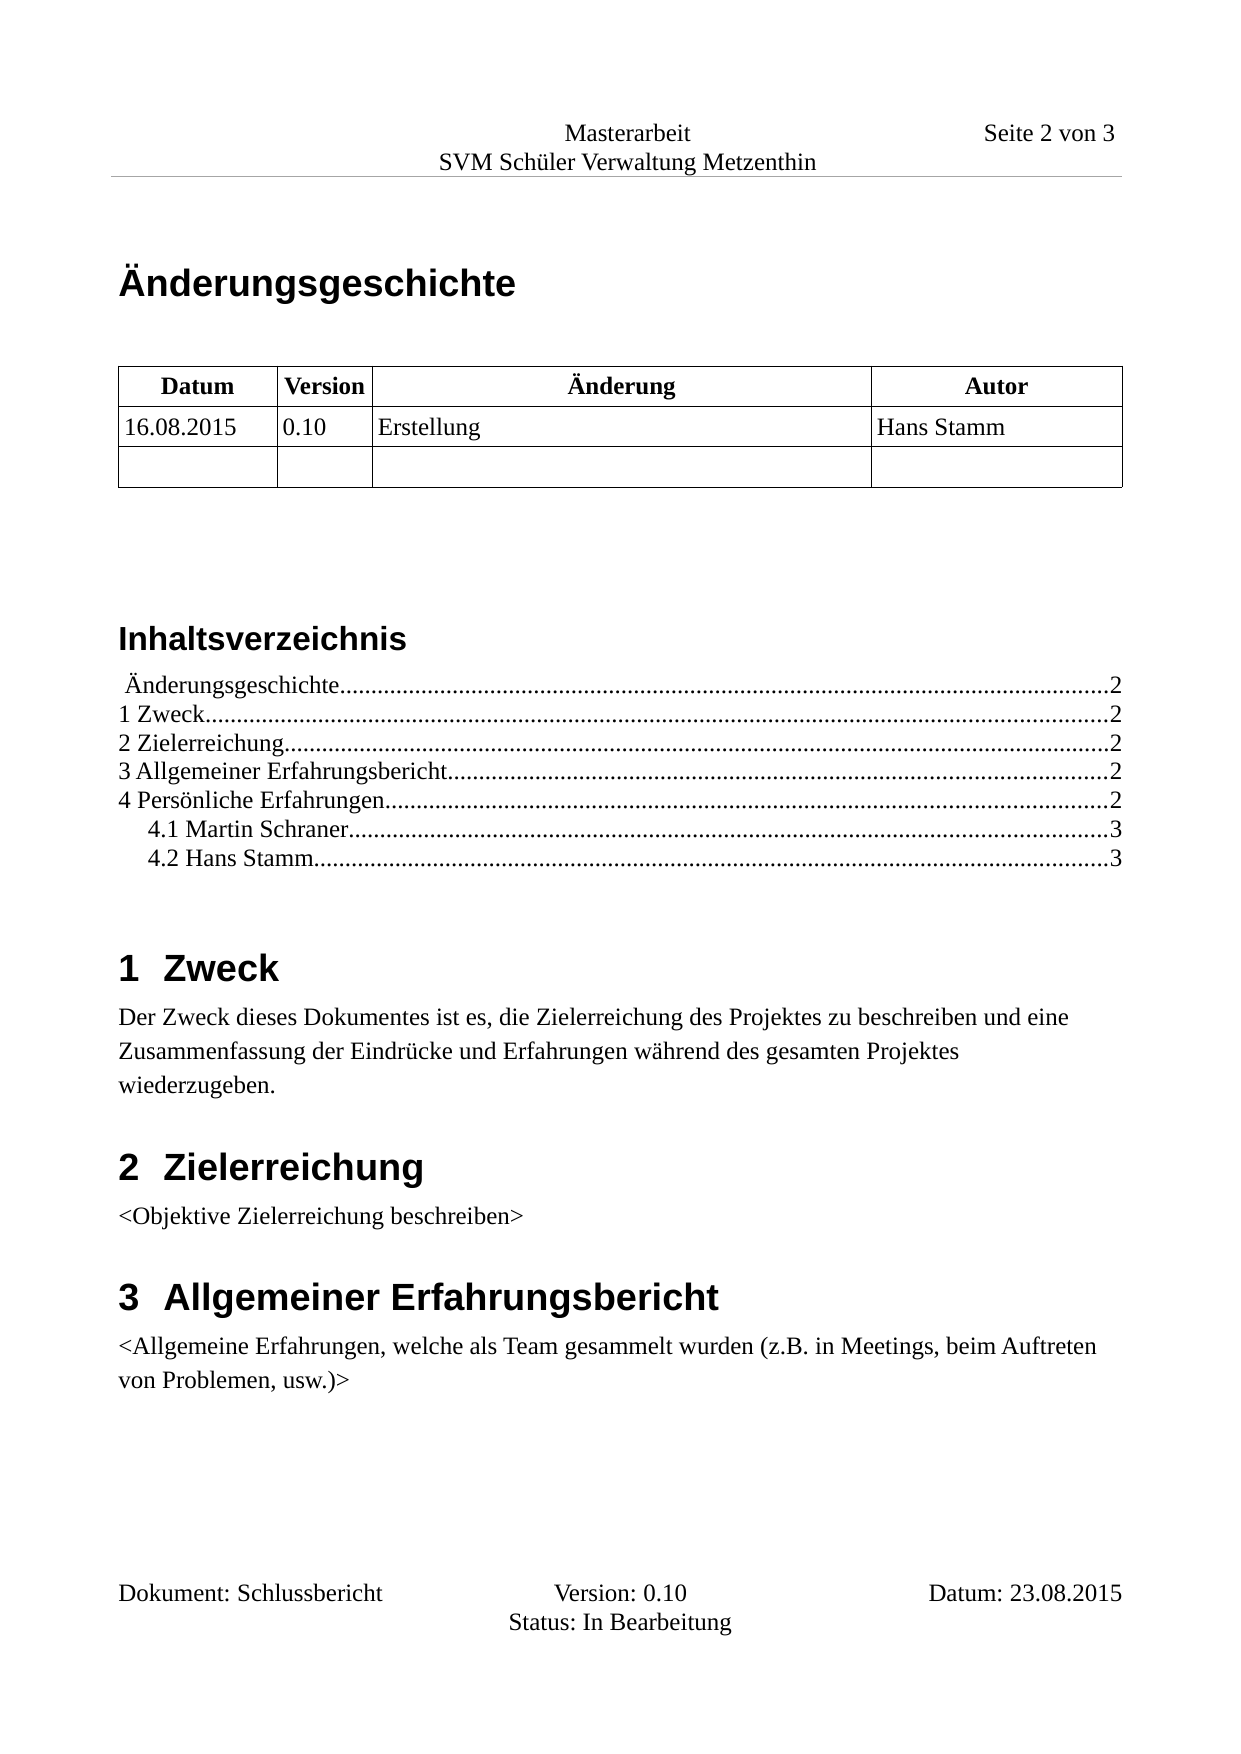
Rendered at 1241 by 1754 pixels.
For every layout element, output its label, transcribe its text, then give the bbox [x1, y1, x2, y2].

subtitle Allgemeiner Erfahrungsbericht [118, 1275, 1122, 1318]
table_cell [278, 447, 372, 487]
text Änderungsgeschichte 2 [118, 670, 1122, 699]
subtitle Zielerreichung [118, 1144, 1122, 1188]
text 4.1 Martin Schraner 3 [148, 814, 1122, 843]
text <Objektive Zielerreichung beschreiben> [118, 1201, 1122, 1229]
text 3 Allgemeiner Erfahrungsbericht 2 [118, 756, 1122, 785]
subtitle Zweck [118, 945, 1122, 989]
subtitle Inhaltsverzeichnis [118, 619, 1122, 658]
table_cell Erstellung [373, 407, 871, 446]
text 2 Zielerreichung 2 [118, 728, 1122, 756]
text 1 Zweck 2 [118, 699, 1122, 728]
text 4 Persönliche Erfahrungen 2 [118, 785, 1122, 814]
table_cell [119, 447, 277, 487]
text 4.2 Hans Stamm 3 [148, 843, 1122, 871]
table_cell [373, 447, 871, 487]
table_header Autor [872, 367, 1122, 406]
table_cell 0.10 [278, 407, 372, 446]
text Der Zweck dieses Dokumentes ist es, die Zielerreichung des Projektes zu beschreiben und eine Zusammenfassung der Eindrücke und Erfahrungen während des gesamten Projektes wiederzugeben. [118, 1002, 1122, 1099]
table_header Änderung [373, 367, 871, 406]
text <Allgemeine Erfahrungen, welche als Team gesammelt wurden (z.B. in Meetings, beim Auftreten von Problemen, usw.)> [118, 1331, 1122, 1394]
table_header Datum [119, 367, 277, 406]
table_cell [872, 447, 1122, 487]
table_cell Hans Stamm [872, 407, 1122, 446]
subtitle Änderungsgeschichte [73, 260, 1122, 304]
table_header Version [278, 367, 372, 406]
table_cell 16.08.2015 [119, 407, 277, 446]
